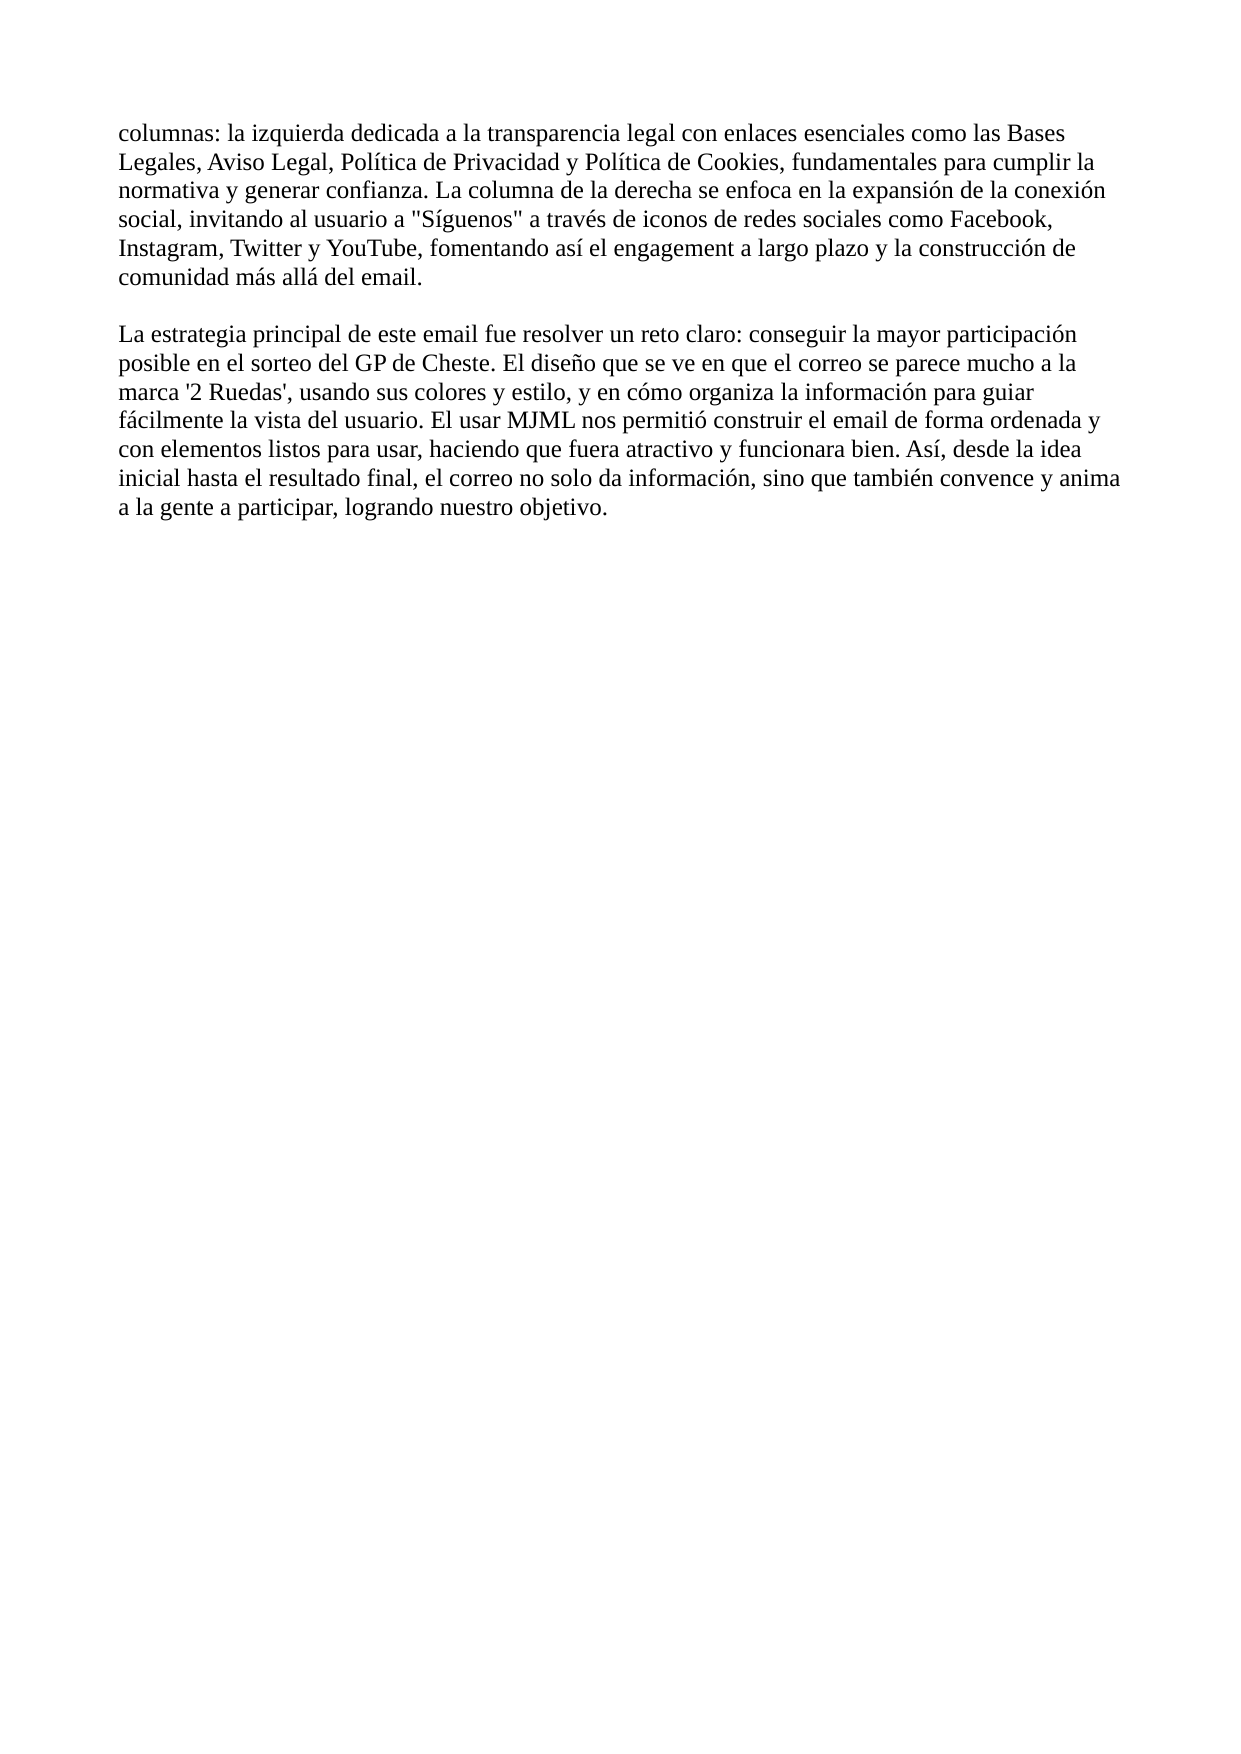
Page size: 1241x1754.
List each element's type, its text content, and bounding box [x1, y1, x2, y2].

text columnas: la izquierda dedicada a la transparencia legal con enlaces esenciales como las Bases Legales, Aviso Legal, Política de Privacidad y Política de Cookies, fundamentales para cumplir la normativa y generar confianza. La columna de la derecha se enfoca en la expansión de la conexión social, invitando al usuario a "Síguenos" a través de iconos de redes sociales como Facebook, Instagram, Twitter y YouTube, fomentando así el engagement a largo plazo y la construcción de comunidad más allá del email. [118, 118, 1122, 291]
text La estrategia principal de este email fue resolver un reto claro: conseguir la mayor participación posible en el sorteo del GP de Cheste. El diseño que se ve en que el correo se parece mucho a la marca '2 Ruedas', usando sus colores y estilo, y en cómo organiza la información para guiar fácilmente la vista del usuario. El usar MJML nos permitió construir el email de forma ordenada y con elementos listos para usar, haciendo que fuera atractivo y funcionara bien. Así, desde la idea inicial hasta el resultado final, el correo no solo da información, sino que también convence y anima a la gente a participar, logrando nuestro objetivo. [118, 319, 1122, 521]
